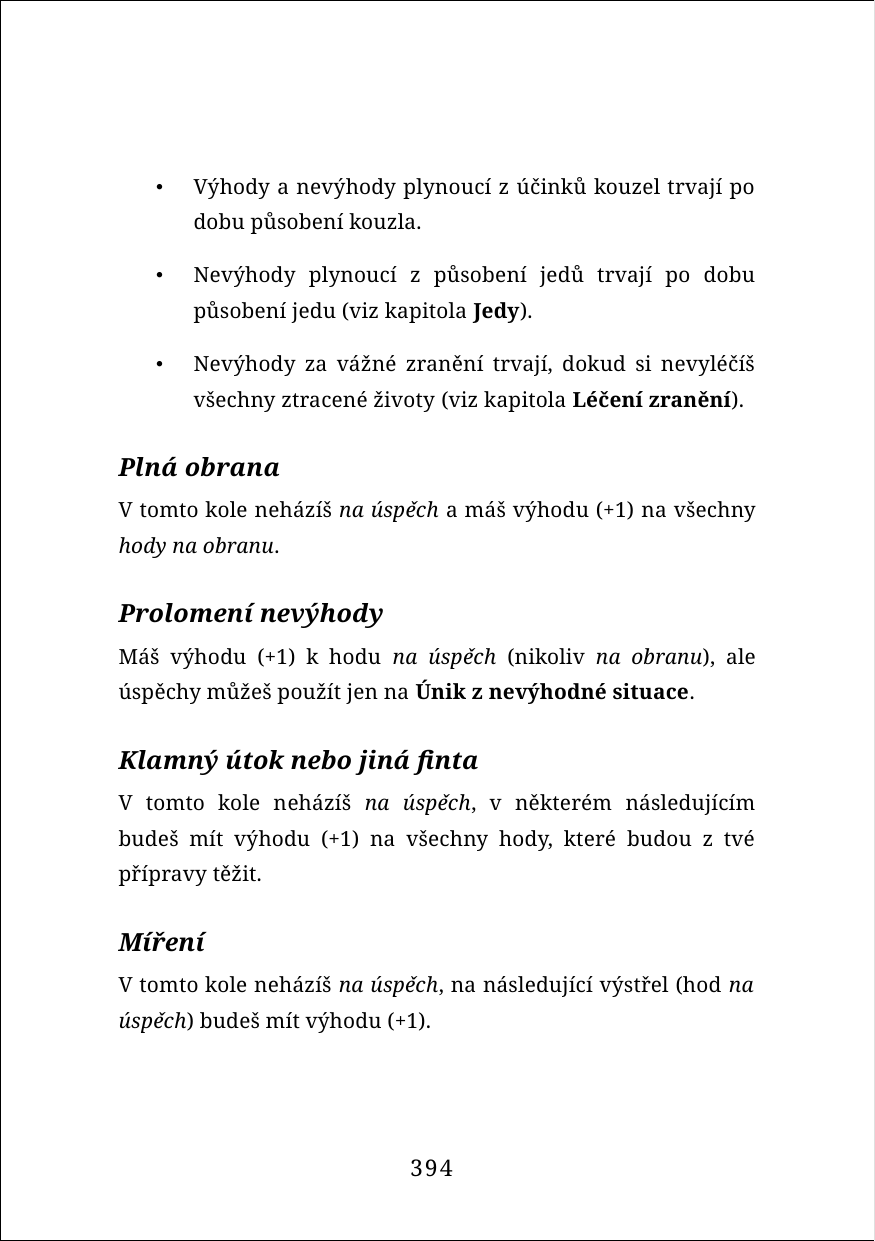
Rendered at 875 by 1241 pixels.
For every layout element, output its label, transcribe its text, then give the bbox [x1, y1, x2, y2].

subtitle Míření [118, 924, 756, 958]
text V tomto kole neházíš na úspěch, na následující výstřel (hod na úspěch) budeš mít výhodu (+1). [118, 970, 756, 1034]
list Výhody a nevýhody plynoucí z účinků kouzel trvají po dobu působení kouzla. [156, 172, 756, 236]
subtitle Plná obrana [118, 450, 756, 484]
text V tomto kole neházíš na úspěch, v některém následujícím budeš mít výhodu (+1) na všechny hody, které budou z tvé přípravy těžit. [118, 788, 756, 888]
text V tomto kole neházíš na úspěch a máš výhodu (+1) na všechny hody na obranu. [118, 496, 756, 559]
subtitle Prolomení nevýhody [118, 596, 756, 630]
list Nevýhody za vážné zranění trvají, dokud si nevyléčíš všechny ztracené životy (viz kapitola Léčení zranění). [156, 349, 756, 413]
list Nevýhody plynoucí z působení jedů trvají po dobu působení jedu (viz kapitola Jedy). [156, 261, 756, 324]
subtitle Klamný útok nebo jiná finta [118, 742, 756, 777]
text Máš výhodu (+1) k hodu na úspěch (nikoliv na obranu), ale úspěchy můžeš použít jen na Únik z nevýhodné situace. [118, 642, 756, 706]
